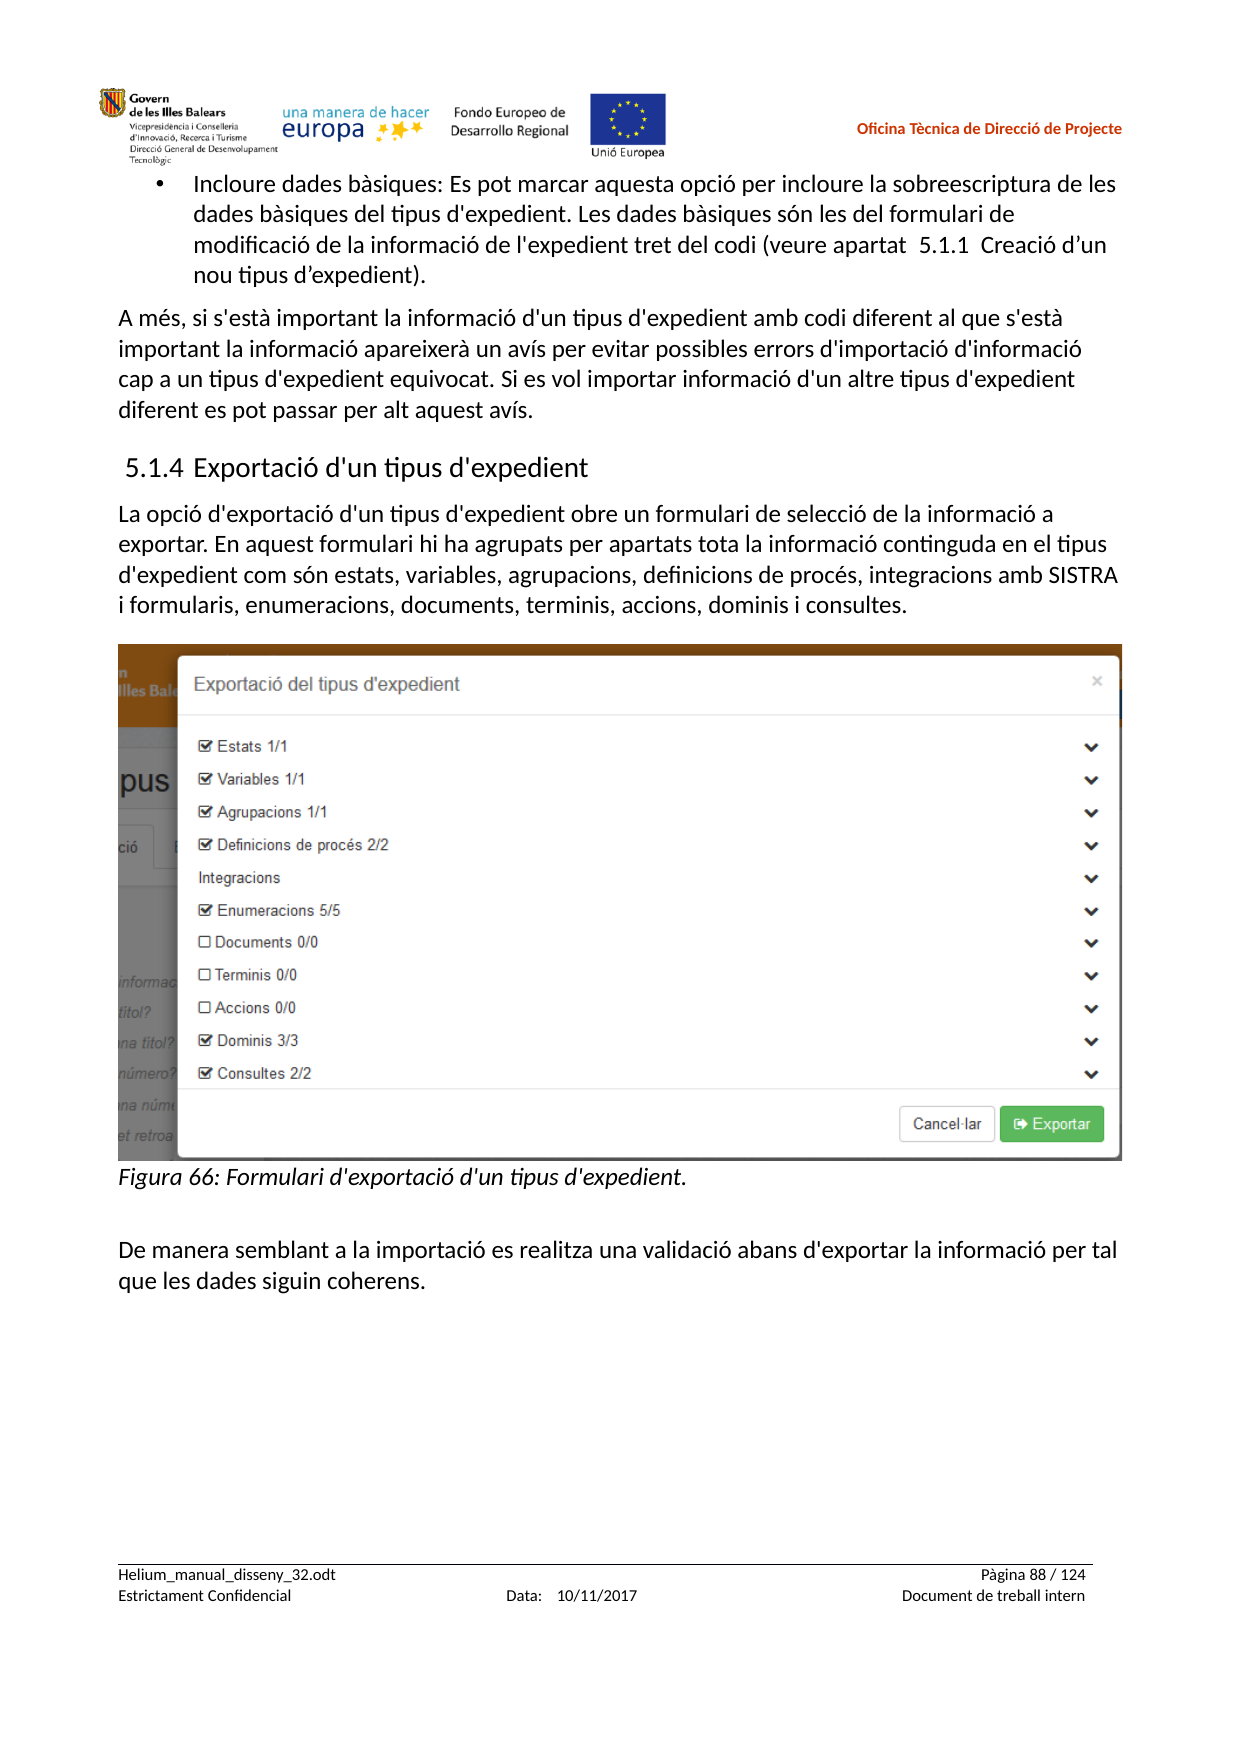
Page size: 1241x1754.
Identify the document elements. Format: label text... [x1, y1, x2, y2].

text A més, si s'està important la informació d'un tipus d'expedient amb codi diferent al que s'està important la informació apareixerà un avís per evitar possibles errors d'importació d'informació cap a un tipus d'expedient equivocat. Si es vol importar informació d'un altre tipus d'expedient diferent es pot passar per alt aquest avís. [118, 302, 1122, 424]
text Figura 66: Formulari d'exportació d'un tipus d'expedient. [118, 1161, 1122, 1191]
text De manera semblant a la importació es realitza una validació abans d'exportar la informació per tal que les dades siguin coherens. [118, 1234, 1122, 1295]
picture [118, 644, 1123, 1161]
picture [99, 87, 668, 166]
list Incloure dades bàsiques: Es pot marcar aquesta opció per incloure la sobreescriptura de les dades bàsiques del tipus d'expedient. Les dades bàsiques són les del formulari de modificació de la informació de l'expedient tret del codi (veure apartat 5.1.1 Creació d’un nou tipus d’expedient). [156, 168, 1122, 290]
subtitle Exportació d'un tipus d'expedient [118, 449, 1122, 485]
text La opció d'exportació d'un tipus d'expedient obre un formulari de selecció de la informació a exportar. En aquest formulari hi ha agrupats per apartats tota la informació continguda en el tipus d'expedient com són estats, variables, agrupacions, definicions de procés, integracions amb SISTRA i formularis, enumeracions, documents, terminis, accions, dominis i consultes. [118, 498, 1122, 620]
